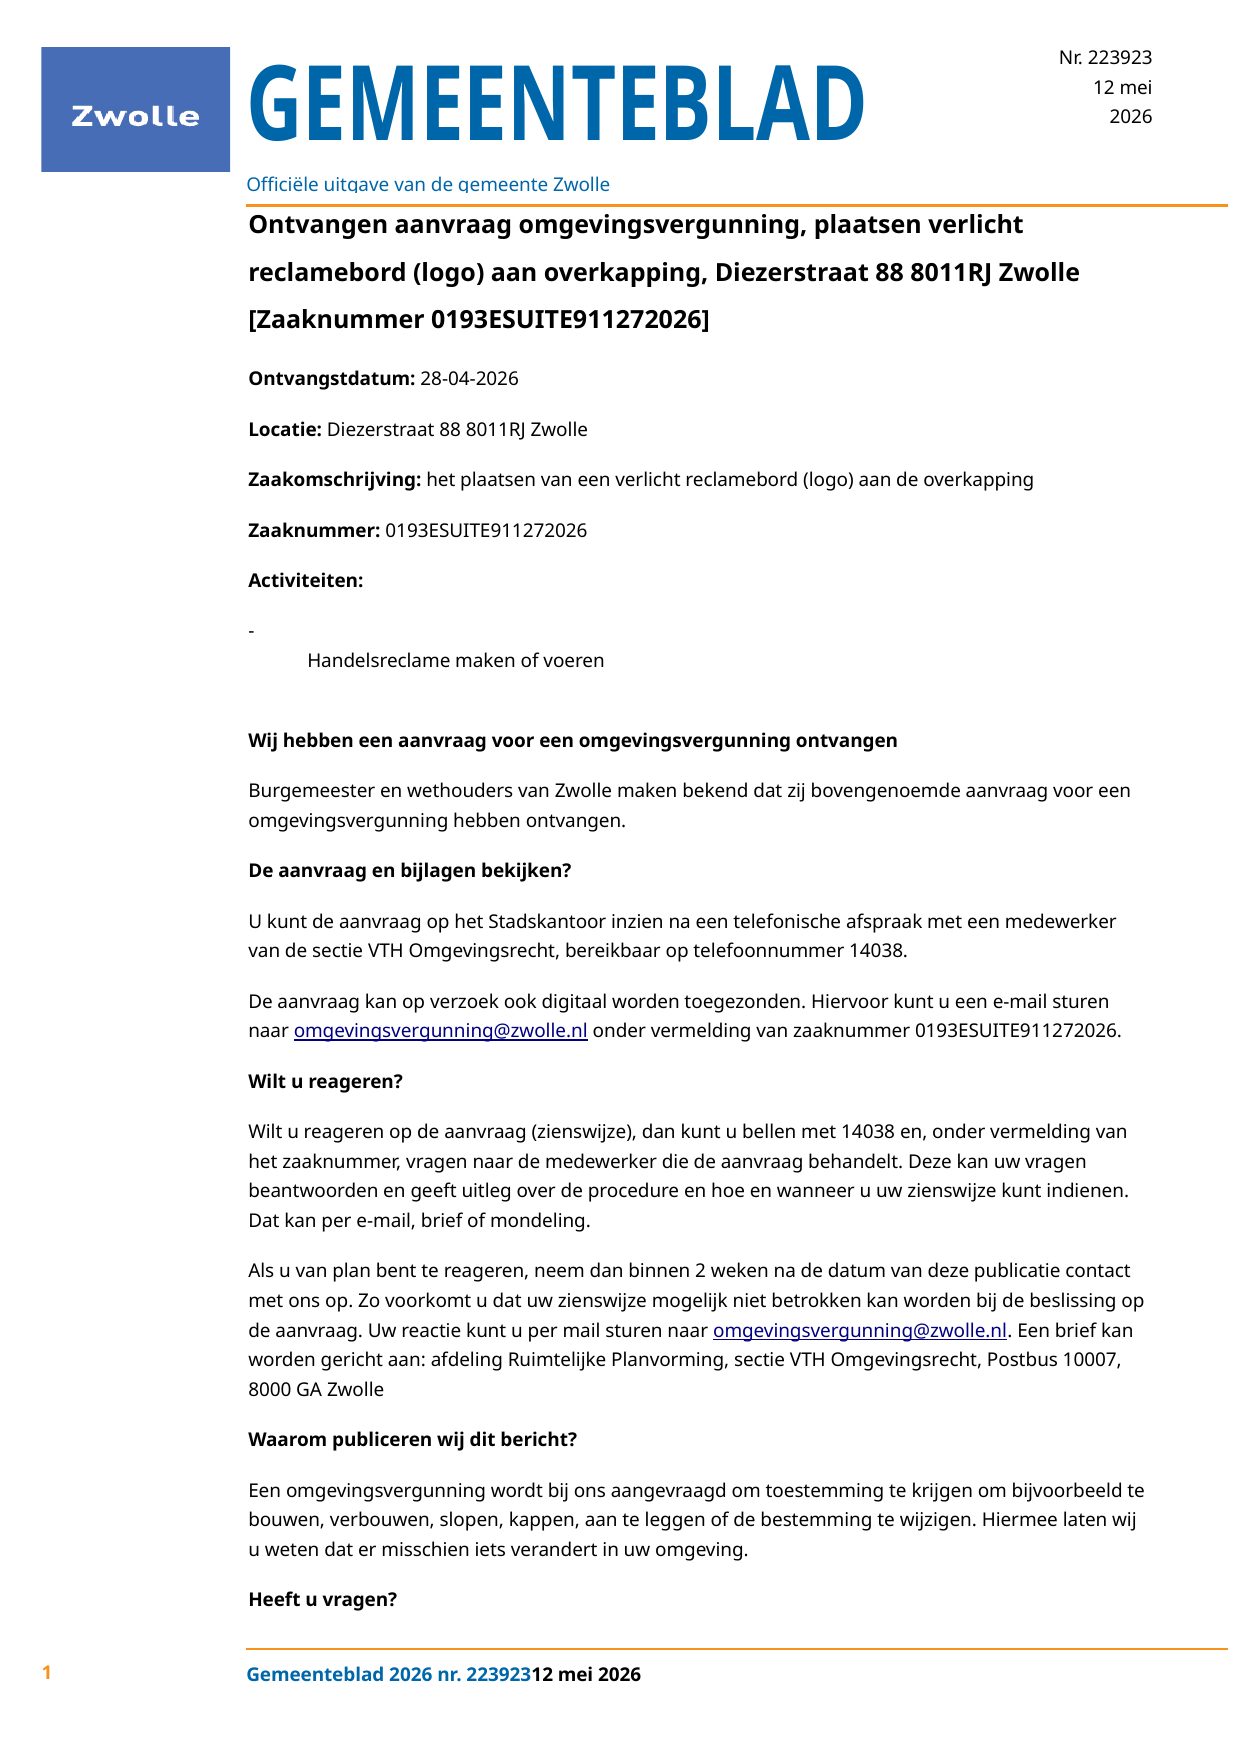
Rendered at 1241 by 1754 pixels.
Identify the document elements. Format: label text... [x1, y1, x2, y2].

text Wij hebben een aanvraag voor een omgevingsvergunning ontvangen [248, 727, 1152, 753]
text De aanvraag en bijlagen bekijken? [248, 858, 1152, 883]
text Burgemeester en wethouders van Zwolle maken bekend dat zij bovengenoemde aanvraag voor een omgevingsvergunning hebben ontvangen. [248, 778, 1152, 833]
text Zaaknummer: 0193ESUITE911272026 [248, 517, 1152, 542]
text Zaakomschrijving: het plaatsen van een verlicht reclamebord (logo) aan de overkapping [248, 466, 1152, 492]
text Een omgevingsvergunning wordt bij ons aangevraagd om toestemming te krijgen om bijvoorbeeld te bouwen, verbouwen, slopen, kappen, aan te leggen of de bestemming te wijzigen. Hiermee laten wij u weten dat er misschien iets verandert in uw omgeving. [248, 1477, 1152, 1562]
text Ontvangstdatum: 28-04-2026 [248, 366, 1152, 391]
list Handelsreclame maken of voeren [248, 647, 1152, 673]
text Wilt u reageren op de aanvraag (zienswijze), dan kunt u bellen met 14038 en, onder vermelding van het zaaknummer, vragen naar de medewerker die de aanvraag behandelt. Deze kan uw vragen beantwoorden en geeft uitleg over de procedure en hoe en wanneer u uw zienswijze kunt indienen. Dat kan per e-mail, brief of mondeling. [248, 1118, 1152, 1233]
text Locatie: Diezerstraat 88 8011RJ Zwolle [248, 416, 1152, 442]
text De aanvraag kan op verzoek ook digitaal worden toegezonden. Hiervoor kunt u een e-mail sturen naar omgevingsvergunning@zwolle.nl onder vermelding van zaaknummer 0193ESUITE911272026. [248, 988, 1152, 1043]
text Als u van plan bent te reageren, neem dan binnen 2 weken na de datum van deze publicatie contact met ons op. Zo voorkomt u dat uw zienswijze mogelijk niet betrokken kan worden bij de beslissing op de aanvraag. Uw reactie kunt u per mail sturen naar omgevingsvergunning@zwolle.nl. Een brief kan worden gericht aan: afdeling Ruimtelijke Planvorming, sectie VTH Omgevingsrecht, Postbus 10007, 8000 GA Zwolle [248, 1258, 1152, 1402]
text Ontvangen aanvraag omgevingsvergunning, plaatsen verlicht reclamebord (logo) aan overkapping, Diezerstraat 88 8011RJ Zwolle [Zaaknummer 0193ESUITE911272026] [248, 207, 1152, 336]
text Waarom publiceren wij dit bericht? [248, 1426, 1152, 1452]
picture [41, 47, 231, 172]
text Activiteiten: [248, 567, 1152, 593]
text Wilt u reageren? [248, 1068, 1152, 1094]
text Heeft u vragen? [248, 1586, 1152, 1612]
text U kunt de aanvraag op het Stadskantoor inzien na een telefonische afspraak met een medewerker van de sectie VTH Omgevingsrecht, bereikbaar op telefoonnummer 14038. [248, 908, 1152, 963]
